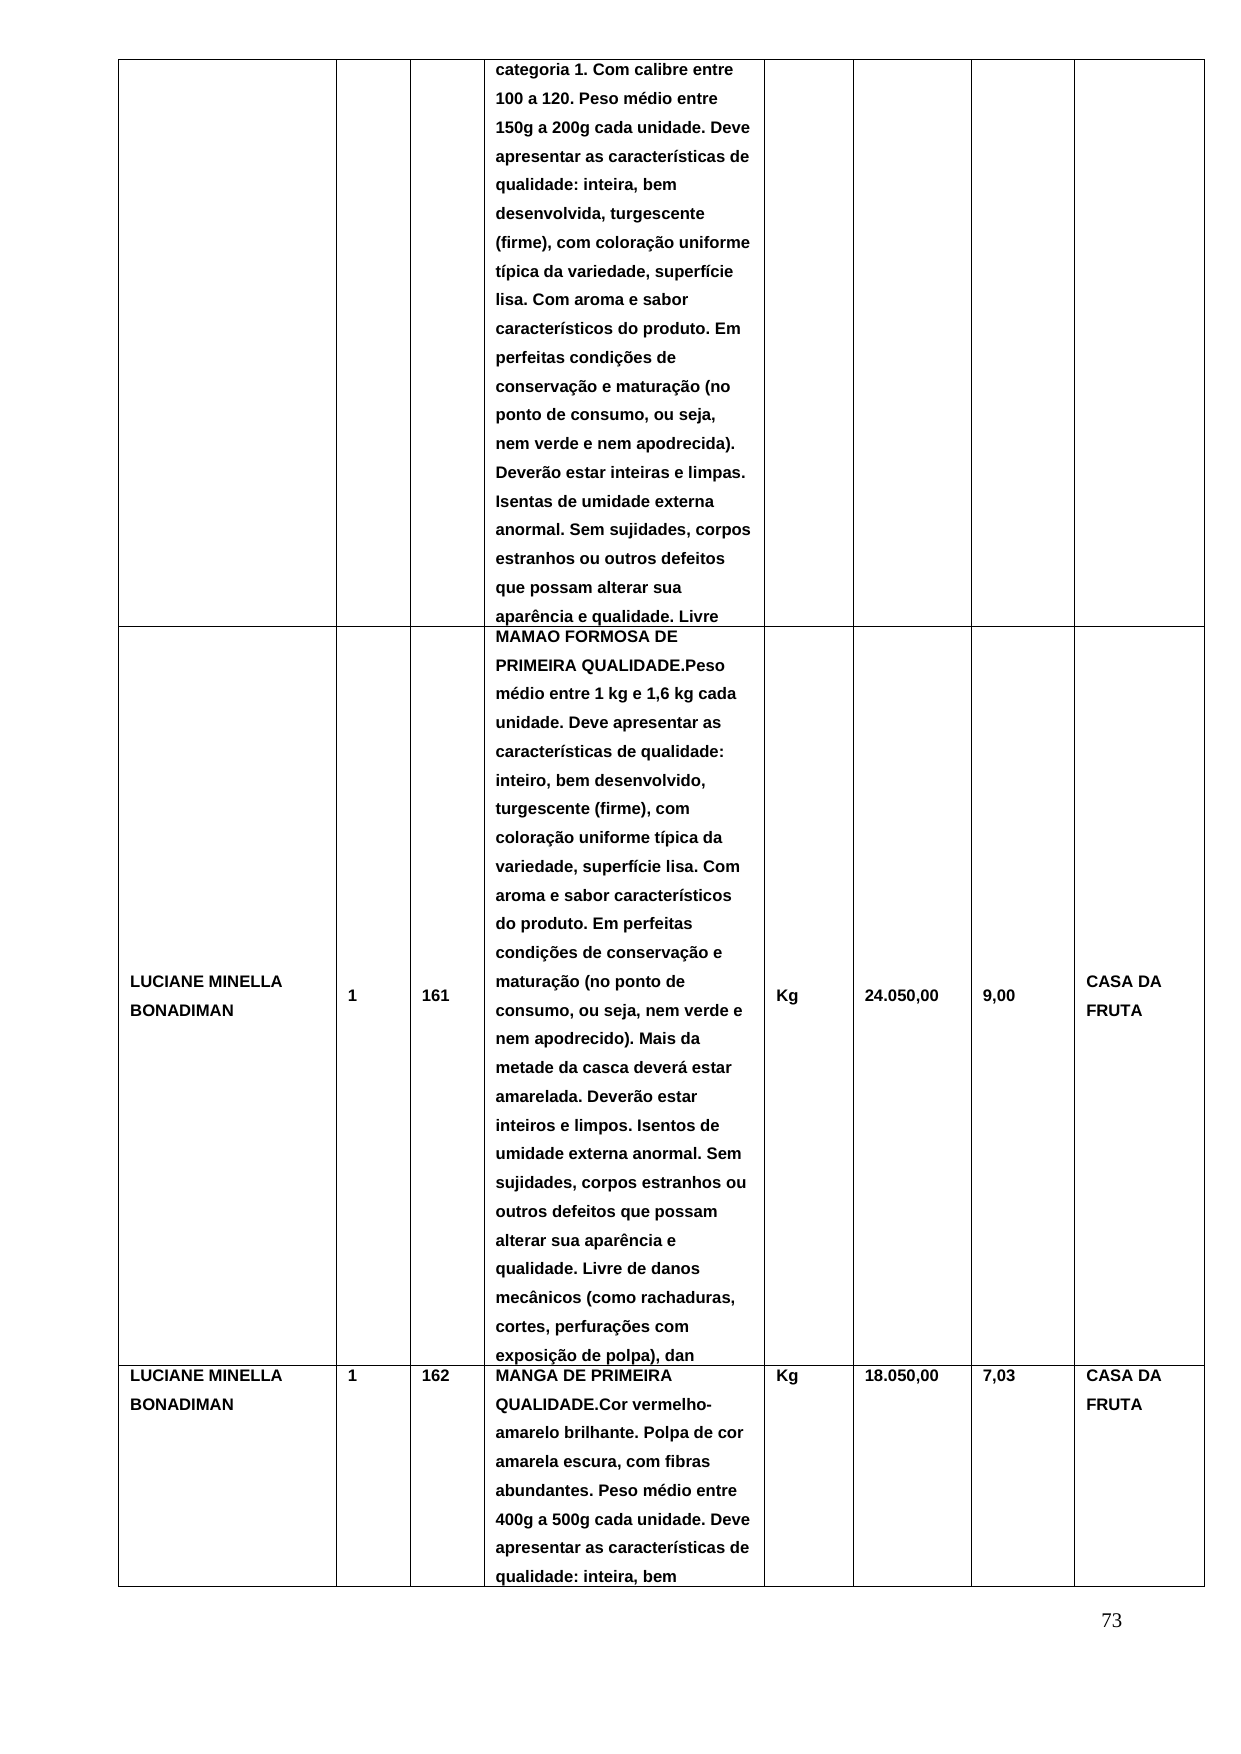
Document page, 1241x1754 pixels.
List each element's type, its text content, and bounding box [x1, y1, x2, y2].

table_cell Kg [765, 1366, 853, 1586]
table_cell Kg [765, 627, 853, 1364]
table_cell LUCIANE MINELLA BONADIMAN [119, 1366, 336, 1586]
table_cell 1 [337, 1366, 410, 1586]
table_cell [972, 60, 1074, 626]
table_cell [765, 60, 853, 626]
table_cell [1075, 60, 1204, 626]
table_cell 161 [411, 627, 484, 1364]
table_cell 7,03 [972, 1366, 1074, 1586]
table_cell categoria 1. Com calibre entre 100 a 120. Peso médio entre 150g a 200g cada unidade. Deve apresentar as características de qualidade: inteira, bem desenvolvida, turgescente (firme), com coloração uniforme típica da variedade, superfície lisa. Com aroma e sabor característicos do produto. Em perfeitas condições de conservação e maturação (no ponto de consumo, ou seja, nem verde e nem apodrecida). Deverão estar inteiras e limpas. Isentas de umidade externa anormal. Sem sujidades, corpos estranhos ou outros defeitos que possam alterar sua aparência e qualidade. Livre [485, 60, 764, 626]
table_cell 162 [411, 1366, 484, 1586]
table_cell 18.050,00 [854, 1366, 971, 1586]
table_cell LUCIANE MINELLA BONADIMAN [119, 627, 336, 1364]
table_cell [854, 60, 971, 626]
table_cell CASA DA FRUTA [1075, 1366, 1204, 1586]
table_cell MANGA DE PRIMEIRA QUALIDADE.Cor vermelho-amarelo brilhante. Polpa de cor amarela escura, com fibras abundantes. Peso médio entre 400g a 500g cada unidade. Deve apresentar as características de qualidade: inteira, bem [485, 1366, 764, 1586]
table_cell [411, 60, 484, 626]
table_cell 1 [337, 627, 410, 1364]
table_cell [337, 60, 410, 626]
table_cell MAMAO FORMOSA DE PRIMEIRA QUALIDADE.Peso médio entre 1 kg e 1,6 kg cada unidade. Deve apresentar as características de qualidade: inteiro, bem desenvolvido, turgescente (firme), com coloração uniforme típica da variedade, superfície lisa. Com aroma e sabor característicos do produto. Em perfeitas condições de conservação e maturação (no ponto de consumo, ou seja, nem verde e nem apodrecido). Mais da metade da casca deverá estar amarelada. Deverão estar inteiros e limpos. Isentos de umidade externa anormal. Sem sujidades, corpos estranhos ou outros defeitos que possam alterar sua aparência e qualidade. Livre de danos mecânicos (como rachaduras, cortes, perfurações com exposição de polpa), dan [485, 627, 764, 1364]
table_cell 24.050,00 [854, 627, 971, 1364]
table_cell [119, 60, 336, 626]
table_cell CASA DA FRUTA [1075, 627, 1204, 1364]
table_cell 9,00 [972, 627, 1074, 1364]
